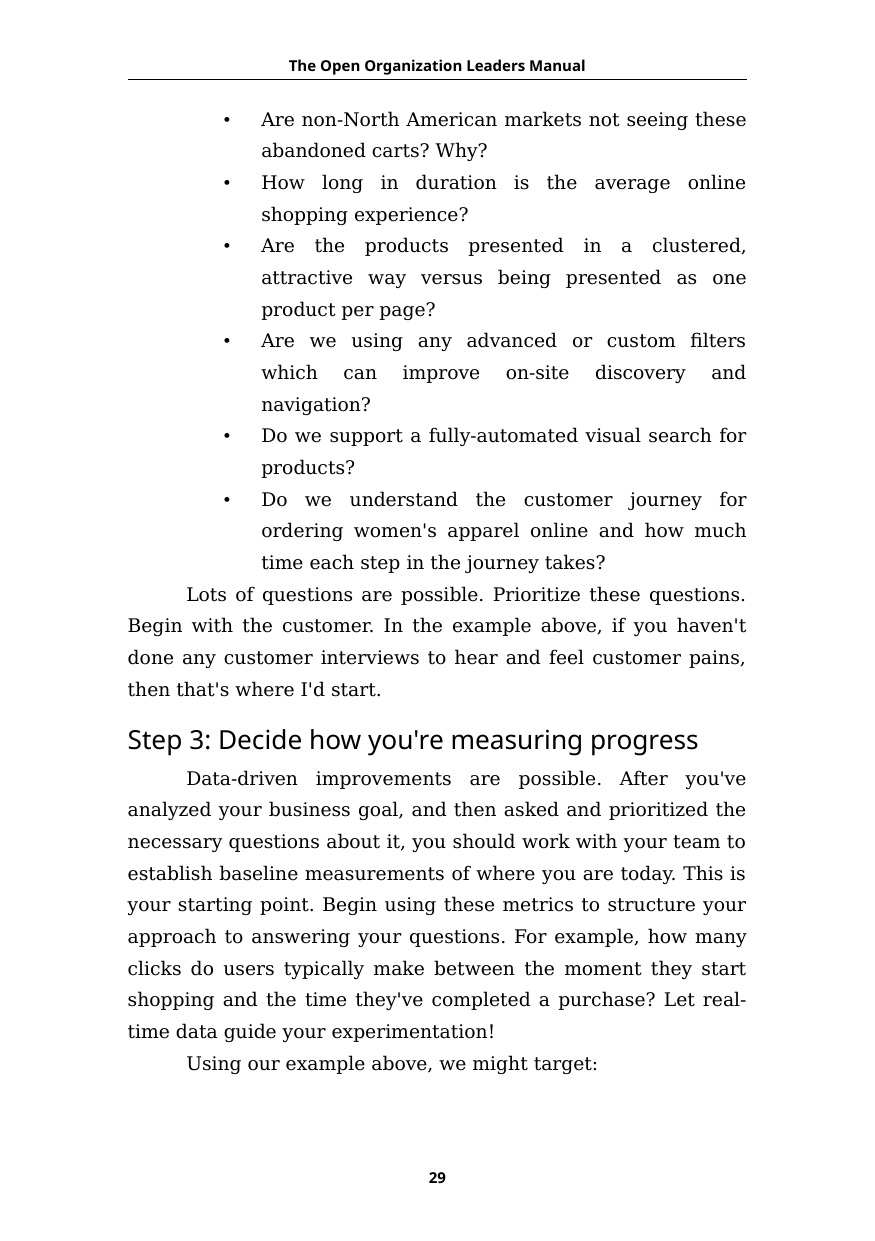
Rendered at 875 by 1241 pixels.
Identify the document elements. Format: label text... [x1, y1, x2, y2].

list Are non-North American markets not seeing these abandoned carts? Why? [223, 109, 747, 162]
list Are the products presented in a clustered, attractive way versus being presented as one product per page? [223, 235, 747, 321]
list Do we support a fully-automated visual search for products? [223, 425, 747, 479]
list Do we understand the customer journey for ordering women's apparel online and how much time each step in the journey takes? [223, 489, 747, 574]
subtitle Step 3: Decide how you're measuring progress [127, 725, 747, 755]
list How long in duration is the average online shopping experience? [223, 172, 747, 226]
text Using our example above, we might target: [127, 1053, 747, 1075]
list Are we using any advanced or custom filters which can improve on-site discovery and navigation? [223, 330, 747, 416]
text Lots of questions are possible. Prioritize these questions. Begin with the customer. In the example above, if you haven't done any customer interviews to hear and feel customer pains, then that's where I'd start. [127, 584, 747, 701]
text Data-driven improvements are possible. After you've analyzed your business goal, and then asked and prioritized the necessary questions about it, you should work with your team to establish baseline measurements of where you are today. This is your starting point. Begin using these metrics to structure your approach to answering your questions. For example, how many clicks do users typically make between the moment they start shopping and the time they've completed a purchase? Let real-time data guide your experimentation! [127, 768, 747, 1043]
